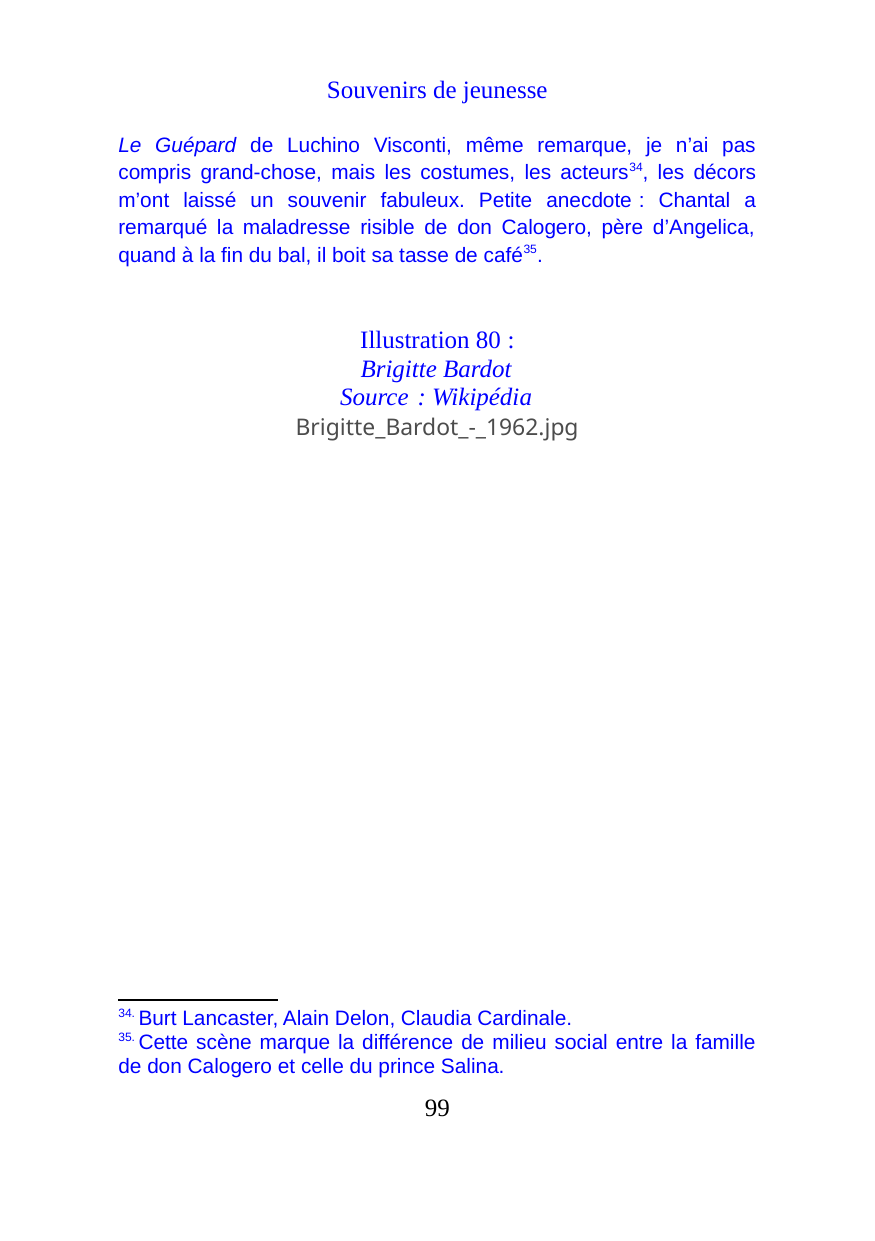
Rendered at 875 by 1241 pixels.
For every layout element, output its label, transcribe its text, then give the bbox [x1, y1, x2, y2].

text Illustration 80 : [118, 325, 756, 354]
text Cette scène marque la différence de milieu social entre la famille de don Calogero et celle du prince Salina. [118, 1029, 756, 1077]
text Brigitte_Bardot_-_1962.jpg [118, 411, 756, 442]
text Le Guépard de Luchino Visconti, même remarque, je n’ai pas compris grand-chose, mais les costumes, les acteurs, les décors m’ont laissé un souvenir fabuleux. Petite anecdote : Chantal a remarqué la maladresse risible de don Calogero, père d’Angelica, quand à la fin du bal, il boit sa tasse de café. [118, 132, 756, 266]
text Source : Wikipédia [118, 382, 756, 411]
text Burt Lancaster, Alain Delon, Claudia Cardinale. [118, 1006, 756, 1029]
text Brigitte Bardot [118, 354, 756, 382]
